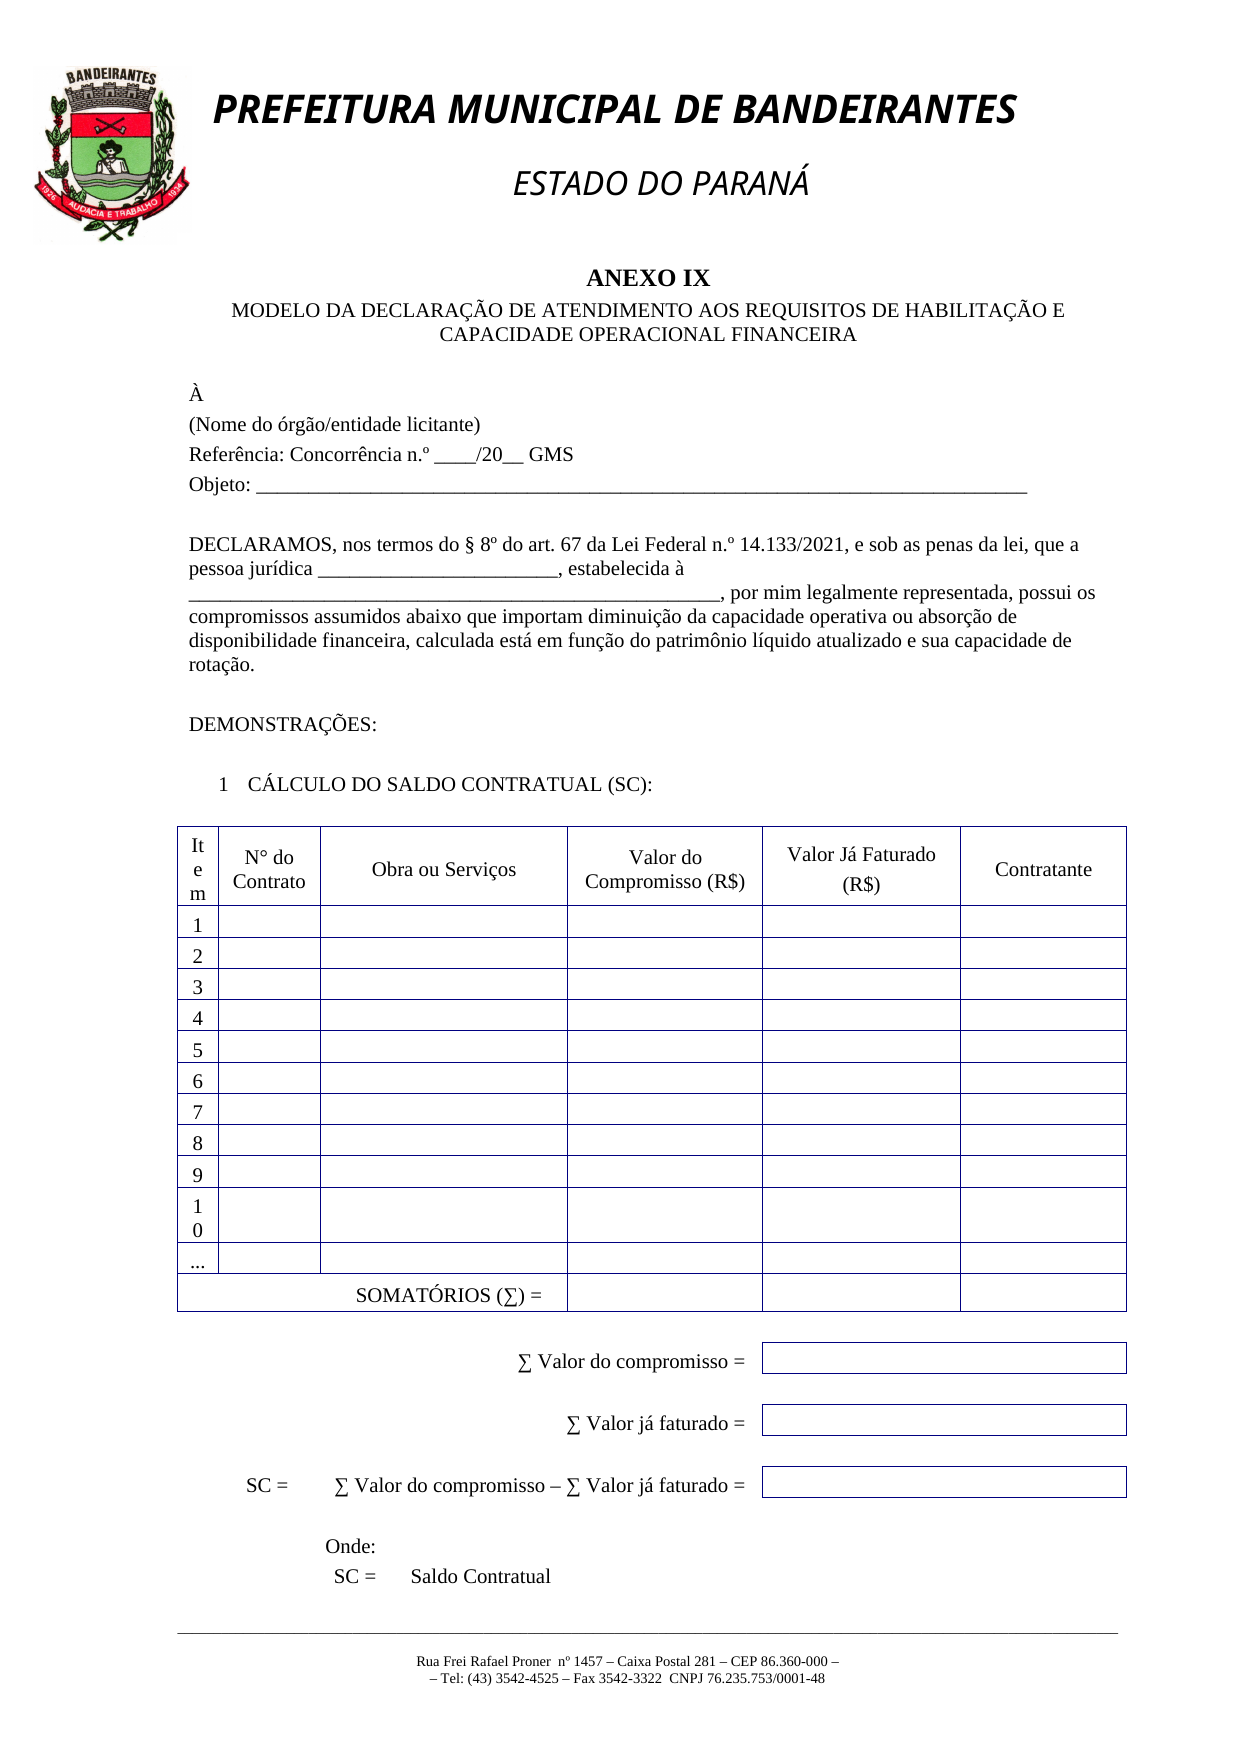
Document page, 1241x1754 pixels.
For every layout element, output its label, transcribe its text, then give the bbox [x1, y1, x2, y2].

table_cell SC = [177, 1466, 305, 1497]
table_cell [1119, 1558, 1127, 1588]
table_cell [393, 1528, 1119, 1558]
table_cell [321, 1243, 567, 1273]
table_cell [763, 1343, 1126, 1373]
table_cell 3 [178, 969, 218, 999]
table_cell [177, 796, 1119, 826]
table_cell Contratante [961, 827, 1126, 905]
table_cell [219, 1243, 320, 1273]
table_cell 2 [178, 938, 218, 968]
table_cell [763, 1063, 960, 1093]
table_cell [763, 1125, 960, 1155]
table_cell [568, 1000, 762, 1030]
table_header ANEXO IX [177, 257, 1119, 292]
table_cell [568, 1063, 762, 1093]
table_cell [763, 969, 960, 999]
table_cell [219, 1156, 320, 1187]
table_cell MODELO DA DECLARAÇÃO DE ATENDIMENTO AOS REQUISITOS DE HABILITAÇÃO E CAPACIDADE OPERACIONAL FINANCEIRA [177, 292, 1119, 346]
table_cell [568, 1274, 762, 1311]
table_cell [1119, 1312, 1127, 1342]
table_cell [1119, 496, 1127, 526]
table_cell [961, 1031, 1126, 1062]
table_cell Onde: [177, 1528, 393, 1558]
table_cell [763, 1188, 960, 1242]
table_cell [961, 1094, 1126, 1124]
table_cell [177, 1312, 1119, 1342]
table_cell [321, 1094, 567, 1124]
table_cell DECLARAMOS, nos termos do § 8º do art. 67 da Lei Federal n.º 14.133/2021, e sob as penas da lei, que a pessoa jurídica _______________________, estabelecida à ___________________________________________________, por mim legalmente representada, possui os compromissos assumidos abaixo que importam diminuição da capacidade operativa ou absorção de disponibilidade financeira, calculada está em função do patrimônio líquido atualizado e sua capacidade de rotação. [177, 526, 1119, 676]
table_cell ∑ Valor já faturado = [177, 1404, 762, 1435]
table_cell [1119, 436, 1127, 466]
table_cell [321, 906, 567, 937]
table_cell [763, 938, 960, 968]
table_cell [1119, 796, 1127, 826]
table_cell [1119, 466, 1127, 496]
table_cell [1119, 526, 1127, 676]
table_cell [568, 1156, 762, 1187]
table_cell [219, 1000, 320, 1030]
table_cell [763, 1405, 1126, 1435]
table_cell [321, 1031, 567, 1062]
table_cell 1 [178, 906, 218, 937]
table_cell [321, 969, 567, 999]
table_cell [763, 906, 960, 937]
table_cell [1119, 1374, 1127, 1404]
table_cell [321, 1125, 567, 1155]
table_cell [763, 1274, 960, 1311]
table_cell [1119, 406, 1127, 436]
table_cell [961, 1188, 1126, 1242]
table_cell [763, 1031, 960, 1062]
table_cell [177, 676, 1119, 706]
table_cell [763, 1467, 1126, 1497]
table_cell Valor Já Faturado (R$) [763, 827, 960, 905]
table_cell [568, 1243, 762, 1273]
table_cell Objeto: __________________________________________________________________________ [177, 466, 1119, 496]
table_cell [1119, 766, 1127, 796]
table_cell [763, 1000, 960, 1030]
table_cell [219, 1094, 320, 1124]
table_cell Saldo Contratual [393, 1558, 1119, 1588]
table_cell ∑ Valor do compromisso – ∑ Valor já faturado = [305, 1466, 762, 1497]
table_cell [219, 906, 320, 937]
table_cell [321, 1156, 567, 1187]
table_cell [568, 969, 762, 999]
table_cell [177, 736, 1119, 766]
table_cell [961, 1125, 1126, 1155]
table_cell [219, 969, 320, 999]
table_cell [1119, 346, 1127, 376]
table_cell [763, 1156, 960, 1187]
table_cell [961, 906, 1126, 937]
table_cell [961, 1063, 1126, 1093]
table_cell [568, 1094, 762, 1124]
table_cell 10 [178, 1188, 218, 1242]
table_cell [961, 1156, 1126, 1187]
table_cell [321, 938, 567, 968]
table_cell Valor do Compromisso (R$) [568, 827, 762, 905]
table_cell 9 [178, 1156, 218, 1187]
table_cell [763, 1243, 960, 1273]
table_cell [961, 1000, 1126, 1030]
table_cell ... [178, 1243, 218, 1273]
table_cell [219, 1063, 320, 1093]
table_cell 5 [178, 1031, 218, 1062]
table_cell [219, 1188, 320, 1242]
table_cell [568, 1031, 762, 1062]
table_cell CÁLCULO DO SALDO CONTRATUAL (SC): [177, 766, 1119, 796]
table_cell [1119, 1436, 1127, 1466]
table_cell [568, 906, 762, 937]
table_cell SC = [177, 1558, 393, 1588]
table_cell ∑ Valor do compromisso = [177, 1342, 762, 1373]
table_cell [1119, 676, 1127, 706]
table_cell Item [178, 827, 218, 905]
table_cell À [177, 376, 1119, 406]
table_cell [321, 1188, 567, 1242]
table_cell [961, 969, 1126, 999]
table_cell [219, 1031, 320, 1062]
table_cell [177, 1497, 1119, 1528]
table_cell 7 [178, 1094, 218, 1124]
table_header [1119, 257, 1127, 292]
table_cell [177, 1373, 1119, 1404]
table_cell [321, 1000, 567, 1030]
table_cell [568, 1188, 762, 1242]
table_cell Obra ou Serviços [321, 827, 567, 905]
table_cell [568, 1125, 762, 1155]
table_cell [177, 346, 1119, 376]
table_cell 8 [178, 1125, 218, 1155]
picture [32, 66, 192, 245]
table_cell [321, 1063, 567, 1093]
table_cell SOMATÓRIOS (∑) = [178, 1274, 567, 1311]
table_cell (Nome do órgão/entidade licitante) [177, 406, 1119, 436]
table_cell DEMONSTRAÇÕES: [177, 706, 1119, 736]
table_cell [1119, 1498, 1127, 1528]
table_cell [961, 938, 1126, 968]
table_cell Referência: Concorrência n.º ____/20__ GMS [177, 436, 1119, 466]
table_cell [1119, 292, 1127, 346]
table_cell [763, 1094, 960, 1124]
table_cell [568, 938, 762, 968]
table_cell [177, 1435, 1119, 1466]
table_cell 6 [178, 1063, 218, 1093]
table_cell [1119, 1528, 1127, 1558]
table_cell [1119, 706, 1127, 736]
table_cell [219, 938, 320, 968]
table_cell [961, 1243, 1126, 1273]
table_cell N° do Contrato [219, 827, 320, 905]
table_cell [1119, 736, 1127, 766]
table_cell [219, 1125, 320, 1155]
table_cell [961, 1274, 1126, 1311]
table_cell [177, 496, 1119, 526]
table_cell [1119, 376, 1127, 406]
table_cell 4 [178, 1000, 218, 1030]
